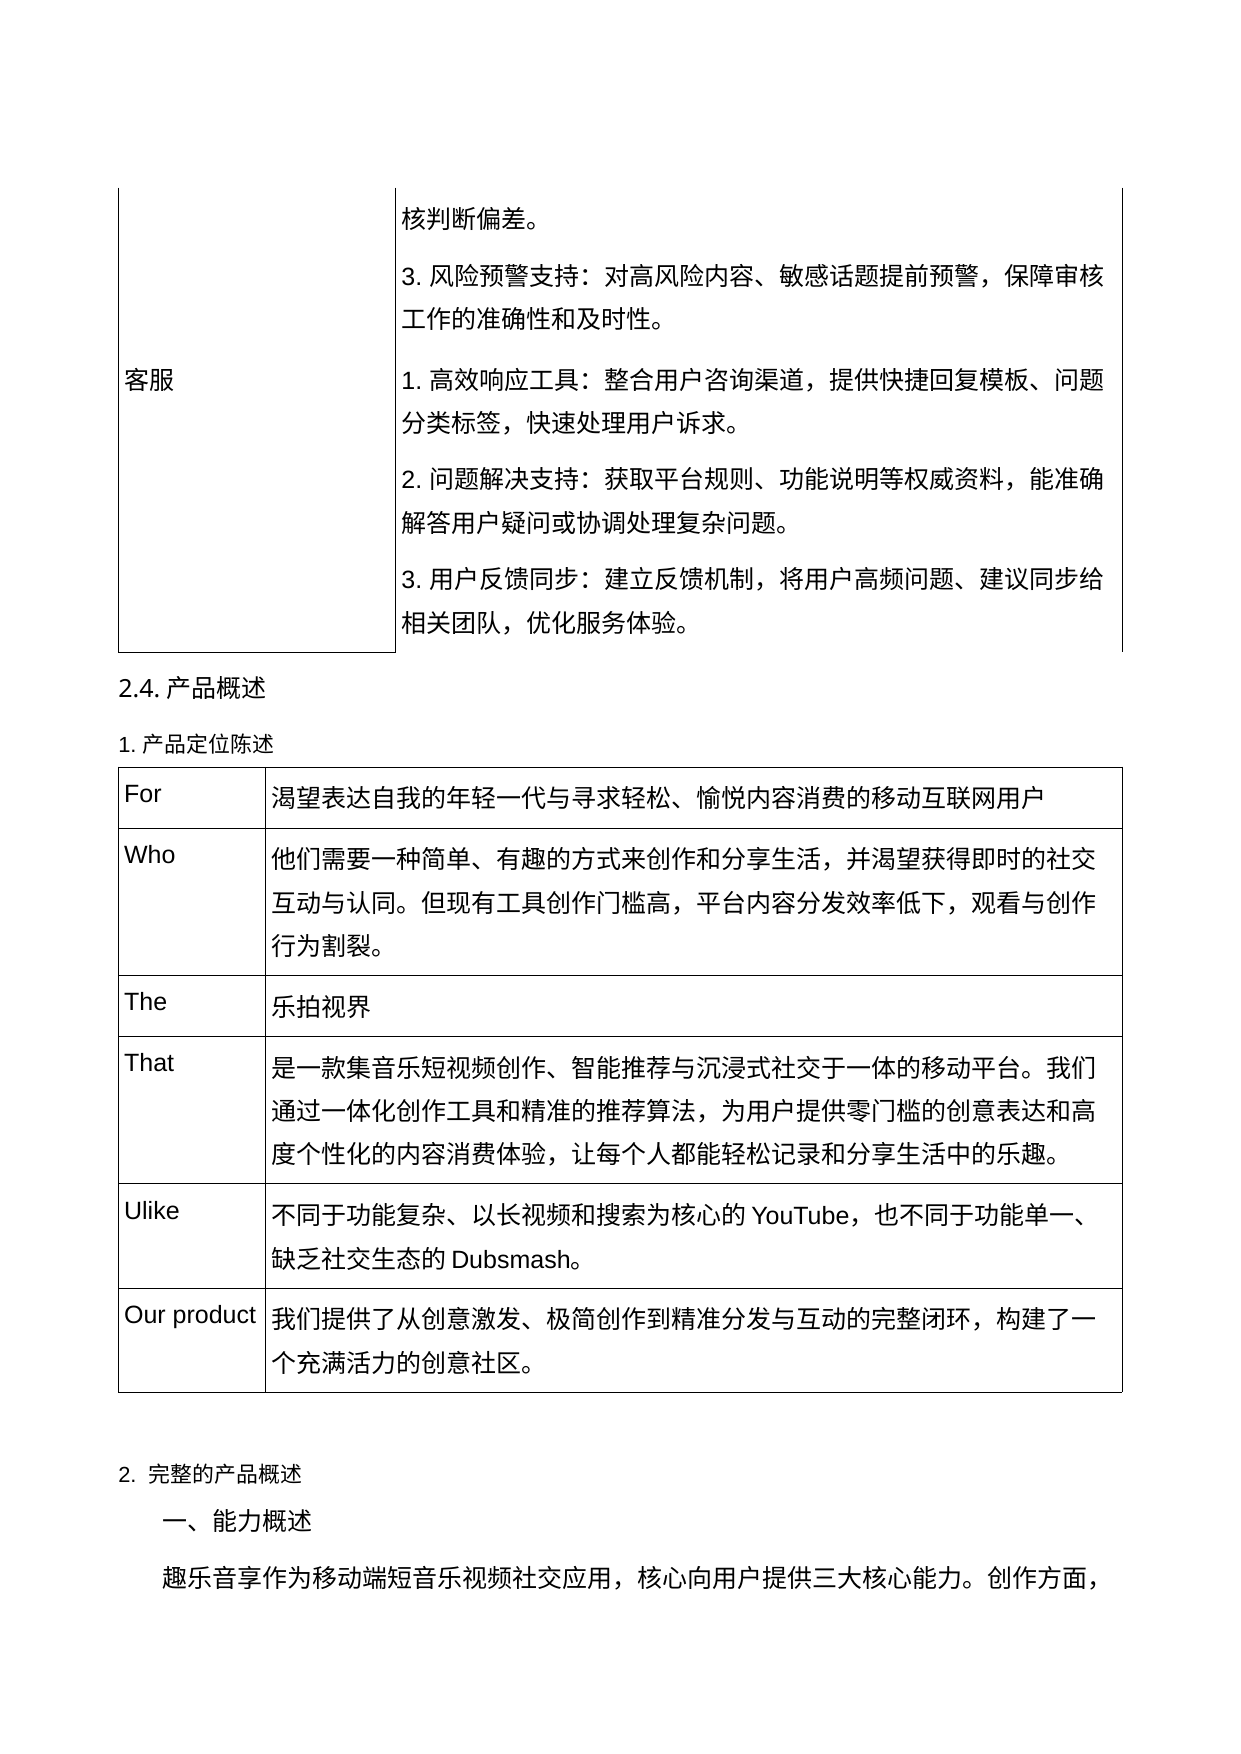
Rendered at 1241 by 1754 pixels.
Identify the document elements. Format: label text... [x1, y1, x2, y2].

subtitle 产品定位陈述 [118, 723, 1122, 759]
table_cell 是一款集音乐短视频创作、智能推荐与沉浸式社交于一体的移动平台。我们通过一体化创作工具和精准的推荐算法，为用户提供零门槛的创意表达和高度个性化的内容消费体验，让每个人都能轻松记录和分享生活中的乐趣。 [266, 1037, 1122, 1183]
table_cell That [119, 1037, 265, 1183]
table_cell Who [119, 829, 265, 975]
table_cell 我们提供了从创意激发、极简创作到精准分发与互动的完整闭环，构建了一个充满活力的创意社区。 [266, 1289, 1122, 1392]
text 趣乐音享作为移动端短音乐视频社交应用，核心向用户提供三大核心能力。创作方面， [118, 1558, 1122, 1594]
table_cell The [119, 976, 265, 1036]
subtitle 完整的产品概述 [118, 1457, 1122, 1489]
table_cell 乐拍视界 [266, 976, 1122, 1036]
table_cell Ulike [119, 1184, 265, 1287]
table_cell 客服 [119, 348, 395, 652]
table_cell 核判断偏差。 3. 风险预警支持：对高风险内容、敏感话题提前预警，保障审核工作的准确性和及时性。 [396, 188, 1122, 348]
table_cell Our product [119, 1289, 265, 1392]
table_cell 他们需要一种简单、有趣的方式来创作和分享生活，并渴望获得即时的社交互动与认同。但现有工具创作门槛高，平台内容分发效率低下，观看与创作行为割裂。 [266, 829, 1122, 975]
table_cell 不同于功能复杂、以长视频和搜索为核心的YouTube，也不同于功能单一、缺乏社交生态的Dubsmash。 [266, 1184, 1122, 1287]
table_cell 1. 高效响应工具：整合用户咨询渠道，提供快捷回复模板、问题分类标签，快速处理用户诉求。 2. 问题解决支持：获取平台规则、功能说明等权威资料，能准确解答用户疑问或协调处理复杂问题。 3. 用户反馈同步：建立反馈机制，将用户高频问题、建议同步给相关团队，优化服务体验。 [396, 348, 1122, 652]
text 一、能力概述 [118, 1502, 1122, 1538]
table_header 渴望表达自我的年轻一代与寻求轻松、愉悦内容消费的移动互联网用户 [266, 768, 1122, 827]
table_header For [119, 768, 265, 827]
subtitle 产品概述 [118, 668, 1122, 704]
table_cell [119, 188, 395, 348]
